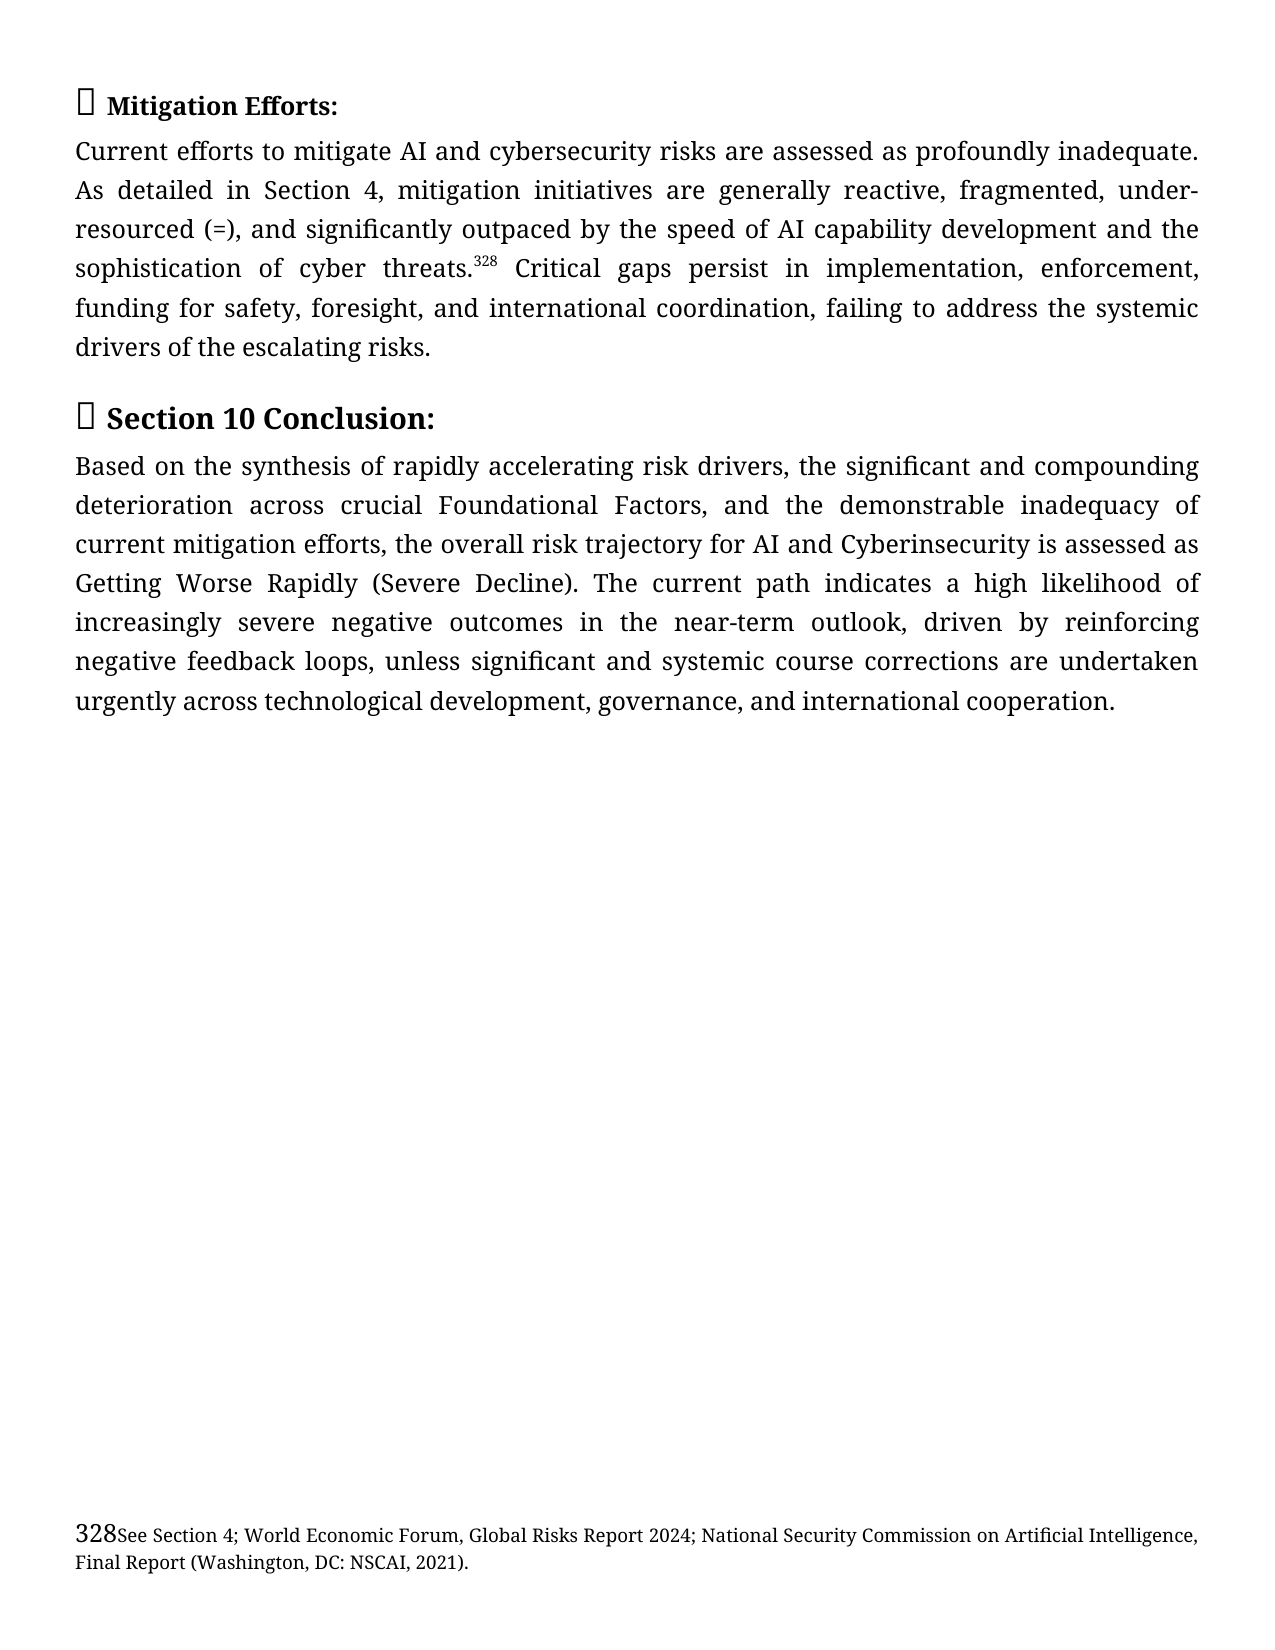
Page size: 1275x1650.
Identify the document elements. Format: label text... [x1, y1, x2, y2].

text Current efforts to mitigate AI and cybersecurity risks are assessed as profoundly inadequate. As detailed in Section 4, mitigation initiatives are generally reactive, fragmented, under-resourced (=), and significantly outpaced by the speed of AI capability development and the sophistication of cyber threats. Critical gaps persist in implementation, enforcement, funding for safety, foresight, and international coordination, failing to address the systemic drivers of the escalating risks. [75, 134, 1200, 363]
subtitle 🤖 Section 10 Conclusion: [75, 389, 1200, 441]
subtitle 🤖 Mitigation Efforts: [75, 75, 1200, 126]
text Based on the synthesis of rapidly accelerating risk drivers, the significant and compounding deterioration across crucial Foundational Factors, and the demonstrable inadequacy of current mitigation efforts, the overall risk trajectory for AI and Cyberinsecurity is assessed as Getting Worse Rapidly (Severe Decline). The current path indicates a high likelihood of increasingly severe negative outcomes in the near-term outlook, driven by reinforcing negative feedback loops, unless significant and systemic course corrections are undertaken urgently across technological development, governance, and international cooperation. [75, 448, 1200, 717]
text See Section 4; World Economic Forum, Global Risks Report 2024; National Security Commission on Artificial Intelligence, Final Report (Washington, DC: NSCAI, 2021). [75, 1515, 1200, 1575]
